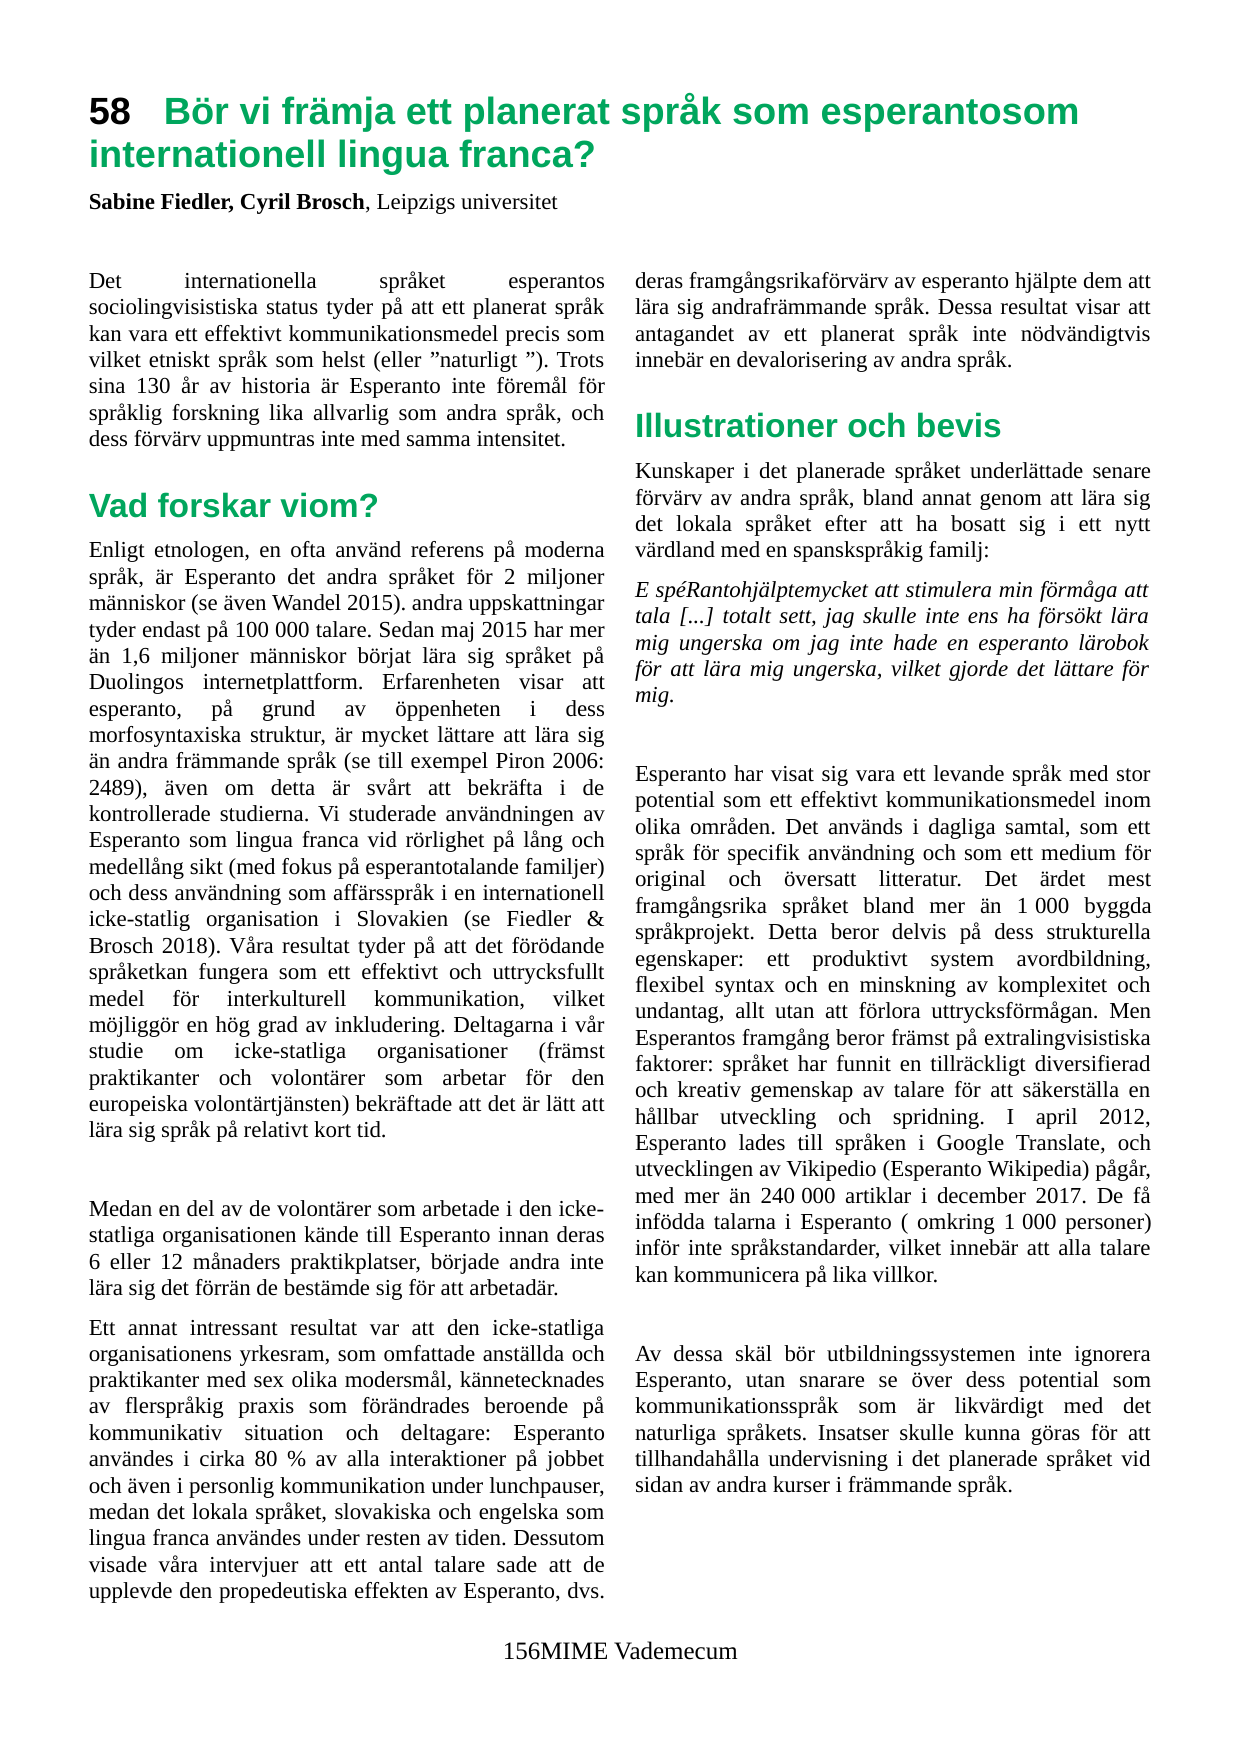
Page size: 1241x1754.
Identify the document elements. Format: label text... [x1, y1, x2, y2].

text Kunskaper i det planerade språket underlättade senare förvärv av andra språk, bland annat genom att lära sig det lokala språket efter att ha bosatt sig i ett nytt värdland med en spanskspråkig familj: [635, 457, 1152, 563]
text Det internationella språket esperantos sociolingvisistiska status tyder på att ett planerat språk kan vara ett effektivt kommunikationsmedel precis som vilket etniskt språk som helst (eller ”naturligt ”). Trots sina 130 år av historia är Esperanto inte föremål för språklig forskning lika allvarlig som andra språk, och dess förvärv uppmuntras inte med samma intensitet. [88, 267, 605, 452]
text Esperanto har visat sig vara ett levande språk med stor potential som ett effektivt kommunikationsmedel inom olika områden. Det används i dagliga samtal, som ett språk för specifik användning och som ett medium för original och översatt litteratur. Det ärdet mest framgångsrika språket bland mer än 1 000 byggda språkprojekt. Detta beror delvis på dess strukturella egenskaper: ett produktivt system avordbildning, flexibel syntax och en minskning av komplexitet och undantag, allt utan att förlora uttrycksförmågan. Men Esperantos framgång beror främst på extralingvisistiska faktorer: språket har funnit en tillräckligt diversifierad och kreativ gemenskap av talare för att säkerställa en hållbar utveckling och spridning. I april 2012, Esperanto lades till språken i Google Translate, och utvecklingen av Vikipedio (Esperanto Wikipedia) pågår, med mer än 240 000 artiklar i december 2017. De få infödda talarna i Esperanto ( omkring 1 000 personer) inför inte språkstandarder, vilket innebär att alla talare kan kommunicera på lika villkor. [635, 760, 1152, 1287]
text Enligt etnologen, en ofta använd referens på moderna språk, är Esperanto det andra språket för 2 miljoner människor (se även Wandel 2015). andra uppskattningar tyder endast på 100 000 talare. Sedan maj 2015 har mer än 1,6 miljoner människor börjat lära sig språket på Duolingos internetplattform. Erfarenheten visar att esperanto, på grund av öppenheten i dess morfosyntaxiska struktur, är mycket lättare att lära sig än andra främmande språk (se till exempel Piron 2006: 2489), även om detta är svårt att bekräfta i de kontrollerade studierna. Vi studerade användningen av Esperanto som lingua franca vid rörlighet på lång och medellång sikt (med fokus på esperantotalande familjer) och dess användning som affärsspråk i en internationell icke-statlig organisation i Slovakien (se Fiedler & Brosch 2018). Våra resultat tyder på att det förödande språketkan fungera som ett effektivt och uttrycksfullt medel för interkulturell kommunikation, vilket möjliggör en hög grad av inkludering. Deltagarna i vår studie om icke-statliga organisationer (främst praktikanter och volontärer som arbetar för den europeiska volontärtjänsten) bekräftade att det är lätt att lära sig språk på relativt kort tid. [88, 537, 605, 1143]
text E spéRantohjälptemycket att stimulera min förmåga att tala [...] totalt sett, jag skulle inte ens ha försökt lära mig ungerska om jag inte hade en esperanto lärobok för att lära mig ungerska, vilket gjorde det lättare för mig. [635, 576, 1152, 708]
text Medan en del av de volontärer som arbetade i den icke-statliga organisationen kände till Esperanto innan deras 6 eller 12 månaders praktikplatser, började andra inte lära sig det förrän de bestämde sig för att arbetadär. [88, 1195, 605, 1301]
text Sabine Fiedler, Cyril Brosch, Leipzigs universitet [88, 188, 1152, 215]
subtitle Illustrationer och bevis [635, 406, 1152, 445]
text deras framgångsrikaförvärv av esperanto hjälpte dem att lära sig andrafrämmande språk. Dessa resultat visar att antagandet av ett planerat språk inte nödvändigtvis innebär en devalorisering av andra språk. [635, 267, 1152, 372]
subtitle Vad forskar viom? [88, 485, 605, 524]
subtitle Bör vi främja ett planerat språk som esperantosom internationell lingua franca? [88, 88, 1152, 176]
text Ett annat intressant resultat var att den icke-statliga organisationens yrkesram, som omfattade anställda och praktikanter med sex olika modersmål, kännetecknades av flerspråkig praxis som förändrades beroende på kommunikativ situation och deltagare: Esperanto användes i cirka 80 % av alla interaktioner på jobbet och även i personlig kommunikation under lunchpauser, medan det lokala språket, slovakiska och engelska som lingua franca användes under resten av tiden. Dessutom visade våra intervjuer att ett antal talare sade att de upplevde den propedeutiska effekten av Esperanto, dvs. [88, 1313, 605, 1603]
text Av dessa skäl bör utbildningssystemen inte ignorera Esperanto, utan snarare se över dess potential som kommunikationsspråk som är likvärdigt med det naturliga språkets. Insatser skulle kunna göras för att tillhandahålla undervisning i det planerade språket vid sidan av andra kurser i främmande språk. [635, 1339, 1152, 1498]
